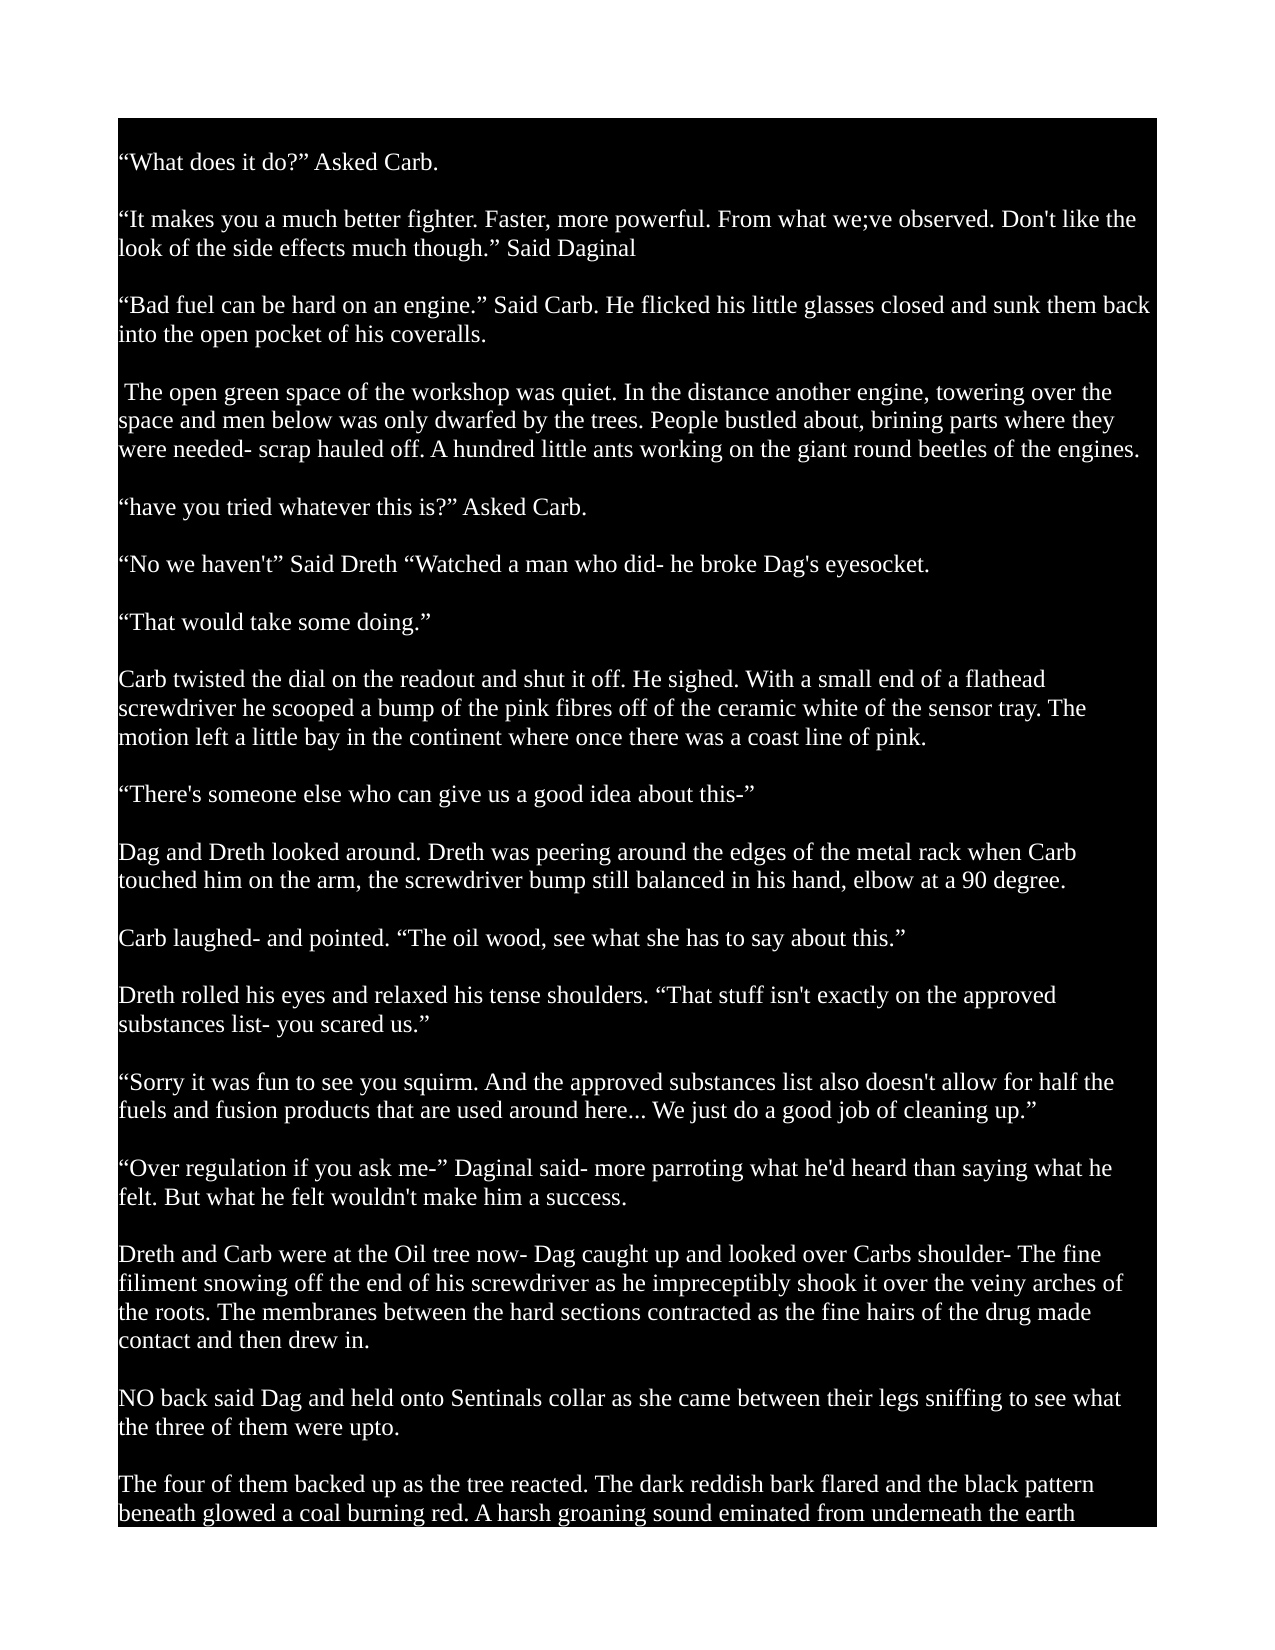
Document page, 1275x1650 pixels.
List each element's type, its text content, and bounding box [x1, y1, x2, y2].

text The four of them backed up as the tree reacted. The dark reddish bark flared and the black pattern beneath glowed a coal burning red. A harsh groaning sound eminated from underneath the earth [118, 1469, 1157, 1527]
text Carb twisted the dial on the readout and shut it off. He sighed. With a small end of a flathead screwdriver he scooped a bump of the pink fibres off of the ceramic white of the sensor tray. The motion left a little bay in the continent where once there was a coast line of pink. [118, 664, 1157, 751]
text The open green space of the workshop was quiet. In the distance another engine, towering over the space and men below was only dwarfed by the trees. People bustled about, brining parts where they were needed- scrap hauled off. A hundred little ants working on the giant round beetles of the engines. [118, 377, 1157, 463]
text Carb laughed- and pointed. “The oil wood, see what she has to say about this.” [118, 923, 1157, 952]
text Dreth and Carb were at the Oil tree now- Dag caught up and looked over Carbs shoulder- The fine filiment snowing off the end of his screwdriver as he impreceptibly shook it over the veiny arches of the roots. The membranes between the hard sections contracted as the fine hairs of the drug made contact and then drew in. [118, 1239, 1157, 1354]
text Dreth rolled his eyes and relaxed his tense shoulders. “That stuff isn't exactly on the approved substances list- you scared us.” [118, 981, 1157, 1038]
text “What does it do?” Asked Carb. [118, 118, 1157, 176]
text “It makes you a much better fighter. Faster, more powerful. From what we;ve observed. Don't like the look of the side effects much though.” Said Daginal [118, 204, 1157, 262]
text “Bad fuel can be hard on an engine.” Said Carb. He flicked his little glasses closed and sunk them back into the open pocket of his coveralls. [118, 291, 1157, 348]
text NO back said Dag and held onto Sentinals collar as she came between their legs sniffing to see what the three of them were upto. [118, 1383, 1157, 1441]
text “There's someone else who can give us a good idea about this-” Dag and Dreth looked around. Dreth was peering around the edges of the metal rack when Carb touched him on the arm, the screwdriver bump still balanced in his hand, elbow at a 90 degree. [118, 779, 1157, 894]
text “have you tried whatever this is?” Asked Carb. “No we haven't” Said Dreth “Watched a man who did- he broke Dag's eyesocket. “That would take some doing.” [118, 492, 1157, 636]
text “Sorry it was fun to see you squirm. And the approved substances list also doesn't allow for half the fuels and fusion products that are used around here... We just do a good job of cleaning up.” “Over regulation if you ask me-” Daginal said- more parroting what he'd heard than saying what he felt. But what he felt wouldn't make him a success. [118, 1067, 1157, 1211]
